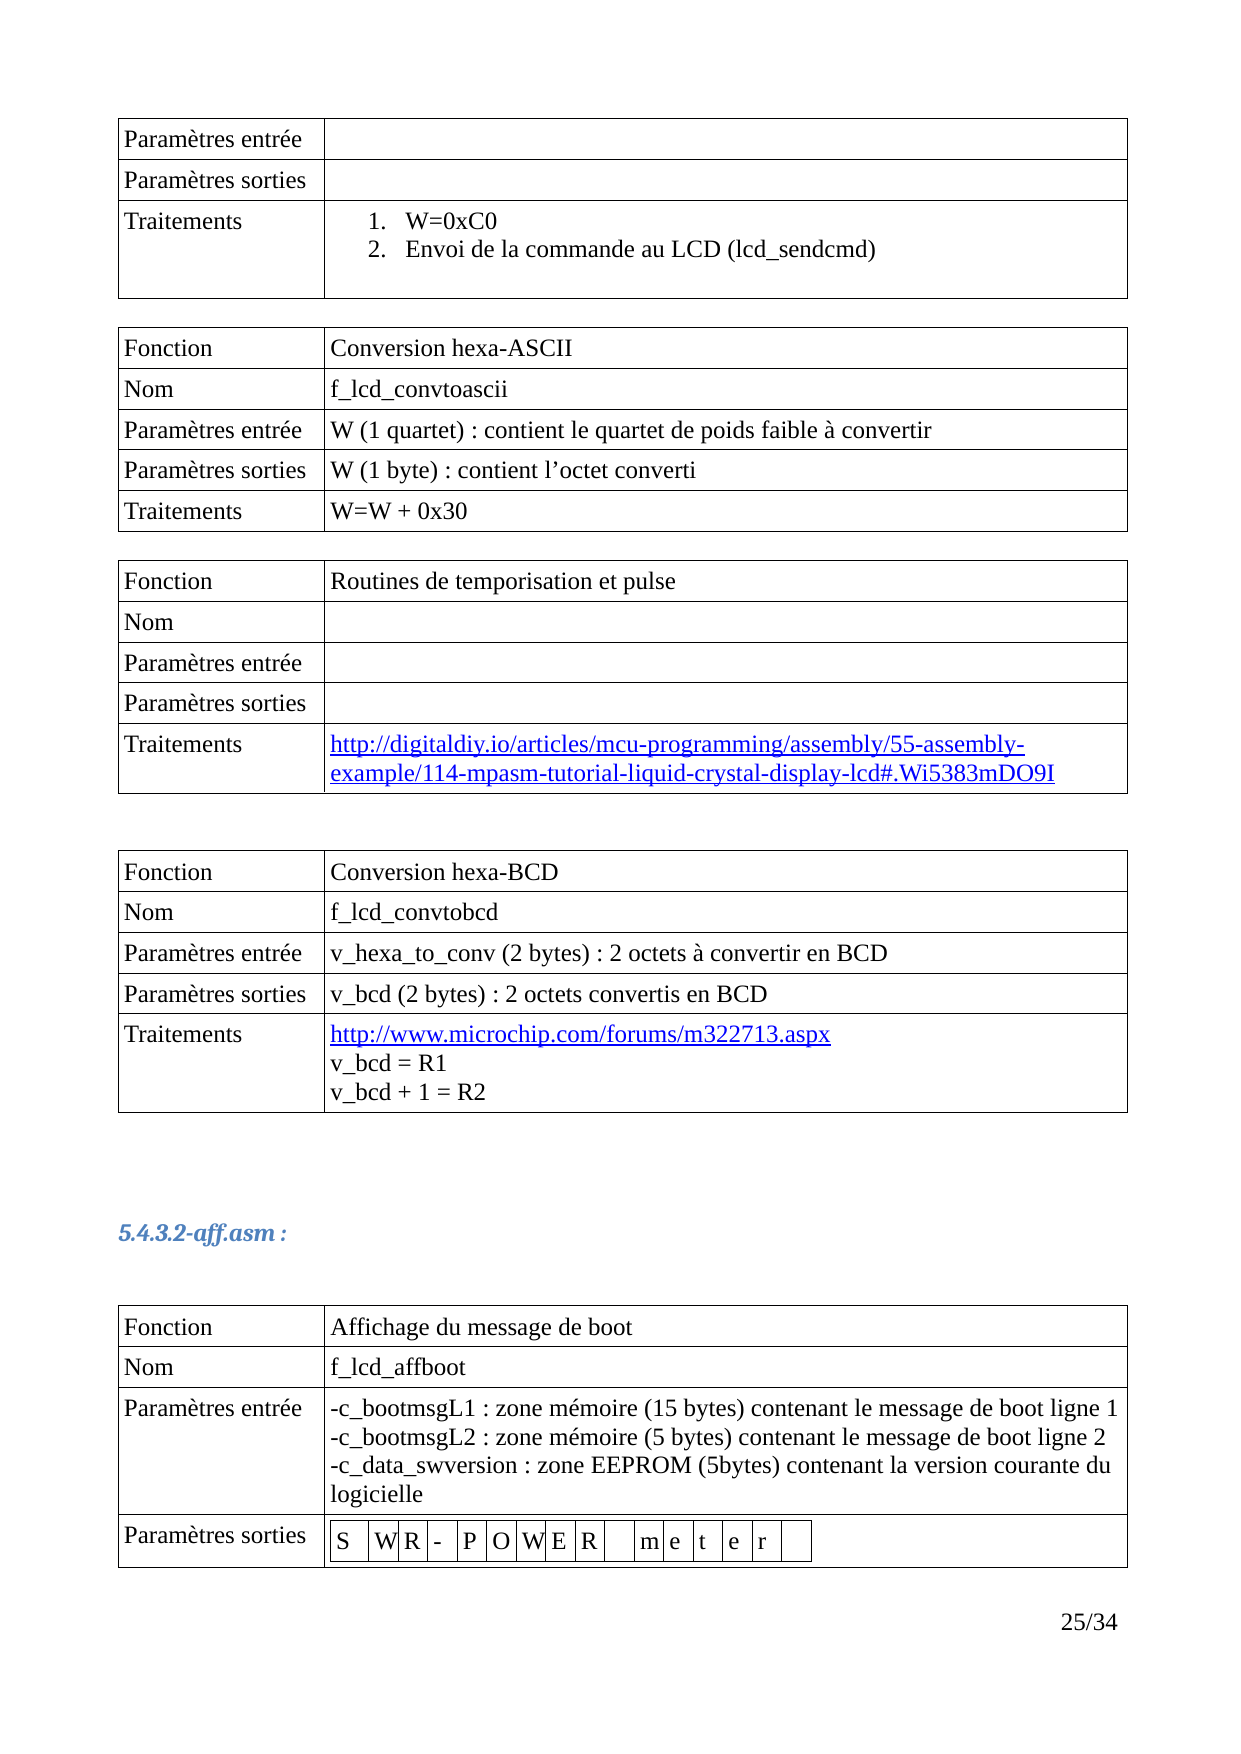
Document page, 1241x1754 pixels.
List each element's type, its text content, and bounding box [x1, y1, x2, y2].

table_cell Paramètres sorties [119, 1515, 324, 1567]
table_cell Paramètres entrée [119, 410, 324, 449]
table_cell Nom [119, 892, 324, 932]
table_header O [487, 1521, 516, 1561]
table_cell Nom [119, 369, 324, 408]
table_header t [694, 1521, 722, 1561]
table_cell f_lcd_convtoascii [325, 369, 1127, 408]
table_header P [458, 1521, 486, 1561]
table_cell Traitements [119, 1014, 324, 1112]
table_cell [325, 1515, 1127, 1567]
table_cell [325, 683, 1127, 723]
table_cell Paramètres sorties [119, 974, 324, 1013]
table_header Affichage du message de boot [325, 1306, 1127, 1346]
table_cell Paramètres sorties [119, 160, 324, 199]
table_cell v_bcd (2 bytes) : 2 octets convertis en BCD [325, 974, 1127, 1013]
table_cell Paramètres entrée [119, 643, 324, 682]
table_cell http://www.microchip.com/forums/m322713.aspx v_bcd = R1 v_bcd + 1 = R2 [325, 1014, 1127, 1112]
table_header r [753, 1521, 781, 1561]
table_cell Nom [119, 1347, 324, 1387]
table_header W [517, 1521, 545, 1561]
table_header R [576, 1521, 604, 1561]
table_header Fonction [119, 1306, 324, 1346]
table_header Conversion hexa-ASCII [325, 328, 1127, 368]
table_header e [664, 1521, 693, 1561]
table_header W [369, 1521, 398, 1561]
table_cell f_lcd_convtobcd [325, 892, 1127, 932]
table_header E [546, 1521, 575, 1561]
table_cell [325, 602, 1127, 641]
table_header [782, 1521, 811, 1561]
table_header - [428, 1521, 457, 1561]
table_cell Paramètres entrée [119, 1388, 324, 1514]
table_cell Traitements [119, 201, 324, 298]
table_cell [325, 643, 1127, 682]
table_header R [399, 1521, 427, 1561]
table_header Fonction [119, 851, 324, 891]
table_header m [635, 1521, 663, 1561]
table_cell Traitements [119, 724, 324, 792]
table_cell W=W + 0x30 [325, 491, 1127, 531]
table_header Fonction [119, 561, 324, 601]
table_cell W=0xC0 Envoi de la commande au LCD (lcd_sendcmd) [325, 201, 1127, 298]
table_cell W (1 byte) : contient l’octet converti [325, 450, 1127, 490]
table_header S [331, 1521, 368, 1561]
table_cell Paramètres sorties [119, 450, 324, 490]
table_cell -c_bootmsgL1 : zone mémoire (15 bytes) contenant le message de boot ligne 1 -c_bootmsgL2 : zone mémoire (5 bytes) contenant le message de boot ligne 2 -c_data_swversion : zone EEPROM (5bytes) contenant la version courante du logicielle [325, 1388, 1127, 1514]
table_header Routines de temporisation et pulse [325, 561, 1127, 601]
table_cell Traitements [119, 491, 324, 531]
table_header [605, 1521, 634, 1561]
table_header Conversion hexa-BCD [325, 851, 1127, 891]
table_cell [325, 160, 1127, 199]
table_cell Paramètres entrée [119, 933, 324, 973]
table_cell [325, 119, 1127, 159]
table_header e [723, 1521, 752, 1561]
table_cell Paramètres sorties [119, 683, 324, 723]
table_cell Nom [119, 602, 324, 641]
table_cell v_hexa_to_conv (2 bytes) : 2 octets à convertir en BCD [325, 933, 1127, 973]
subtitle 5.4.3.2-aff.asm : [118, 1219, 1122, 1248]
table_cell Paramètres entrée [119, 119, 324, 159]
table_header Fonction [119, 328, 324, 368]
table_cell http://digitaldiy.io/articles/mcu-programming/assembly/55-assembly-example/114-mpasm-tutorial-liquid-crystal-display-lcd#.Wi5383mDO9I [325, 724, 1127, 792]
table_cell f_lcd_affboot [325, 1347, 1127, 1387]
table_cell W (1 quartet) : contient le quartet de poids faible à convertir [325, 410, 1127, 449]
